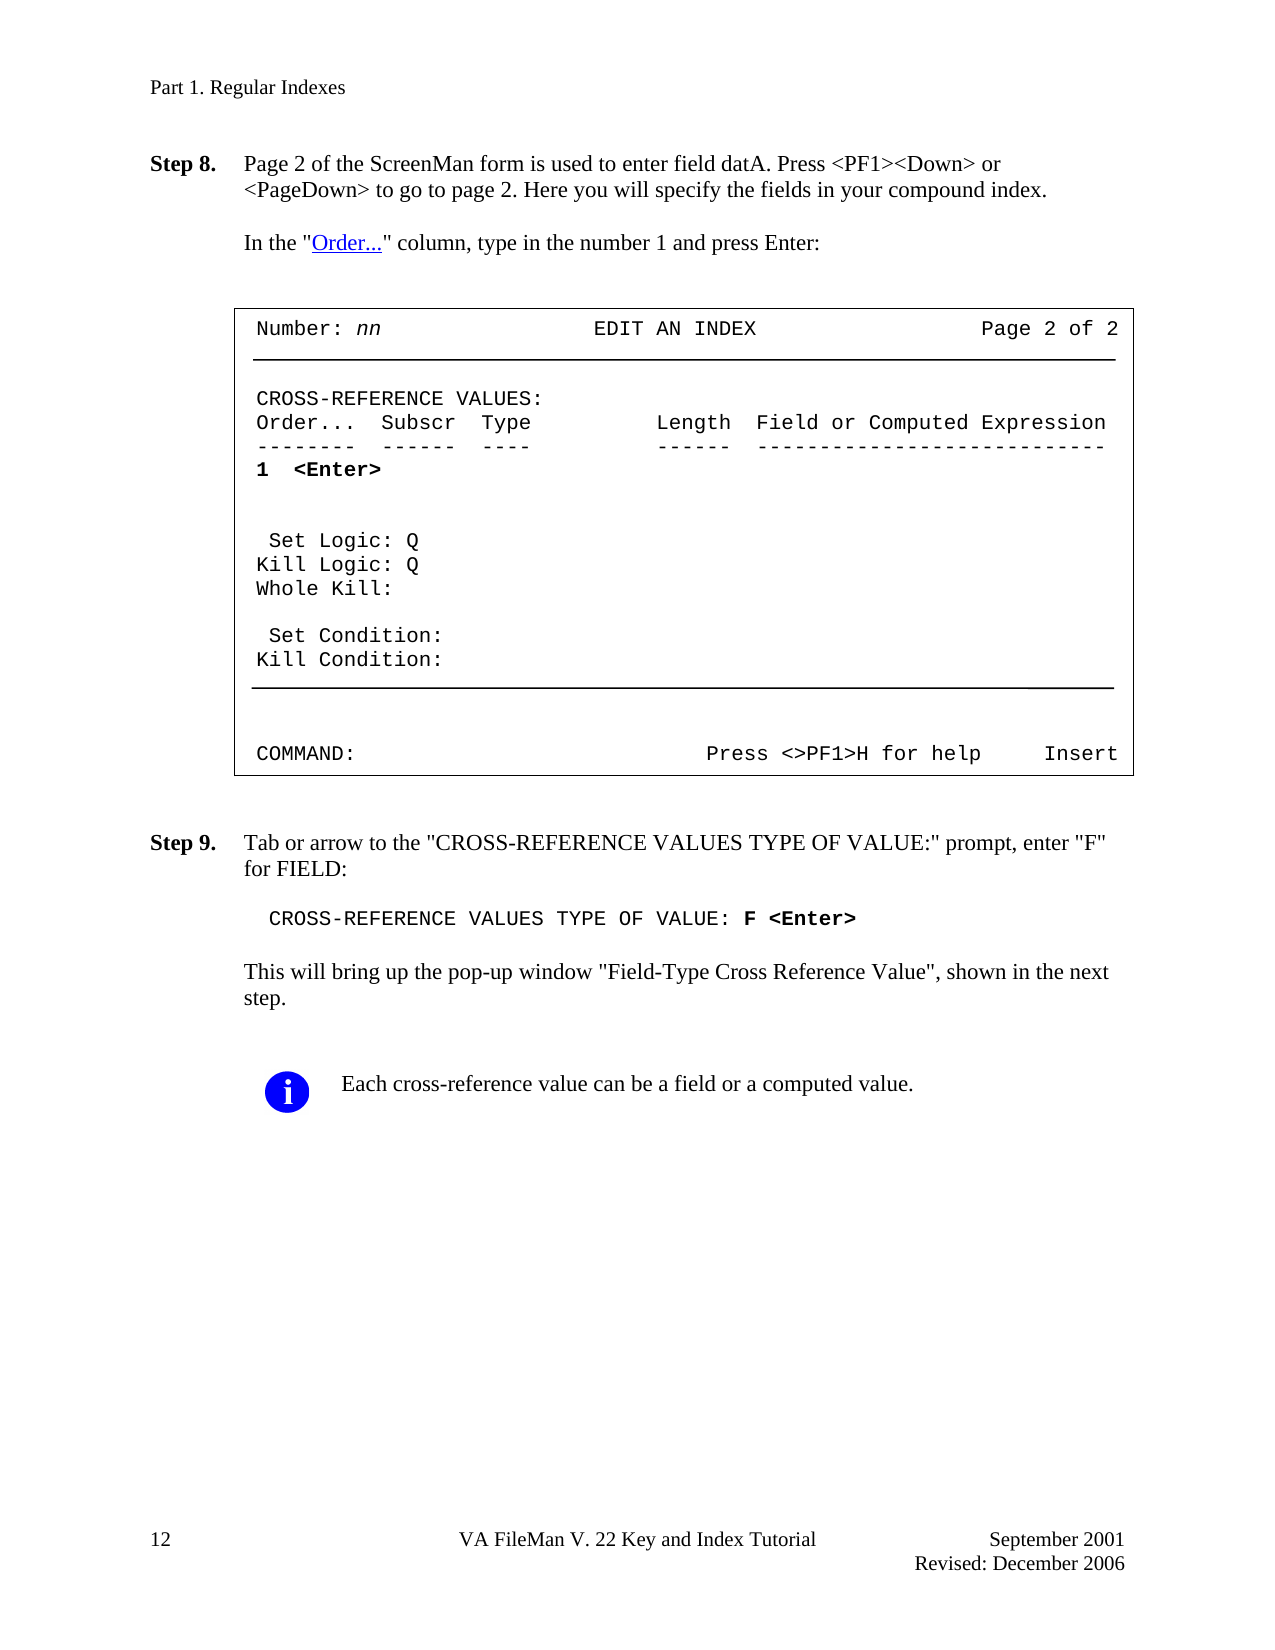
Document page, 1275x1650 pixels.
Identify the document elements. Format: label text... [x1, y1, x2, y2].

text Set Condition: [235, 616, 1133, 639]
text CROSS-REFERENCE VALUES: [235, 379, 1133, 403]
text Step 9. Tab or arrow to the "CROSS-REFERENCE VALUES TYPE OF VALUE:" prompt, enter "F" for FIELD: CROSS-REFERENCE VALUES TYPE OF VALUE: F <Enter> This will bring up the pop-up window "Field-Type Cross Reference Value", shown in the next step. [150, 829, 1125, 1011]
text 1 <Enter> [235, 450, 1133, 483]
text Whole Kill: [235, 568, 1133, 601]
table_header [255, 1063, 332, 1121]
text Kill Condition: [235, 639, 1133, 672]
text Kill Logic: Q [235, 544, 1133, 568]
text Number: nn EDIT AN INDEX Page 2 of 2 [235, 309, 1133, 341]
text Set Logic: Q [235, 521, 1133, 544]
text Order... Subscr Type Length Field or Computed Expression [235, 403, 1133, 426]
picture [264, 1069, 310, 1115]
text Step 8. Page 2 of the ScreenMan form is used to enter field datA. Press <PF1><Down> or <PageDown> to go to page 2. Here you will specify the fields in your compound index. In the "Order..." column, type in the number 1 and press Enter: [150, 150, 1125, 255]
text COMMAND: Press <>PF1>H for help Insert [235, 734, 1133, 775]
table_header Each cross-reference value can be a field or a computed value. [332, 1063, 1155, 1121]
text -------- ------ ---- ------ ---------------------------- [235, 426, 1133, 450]
